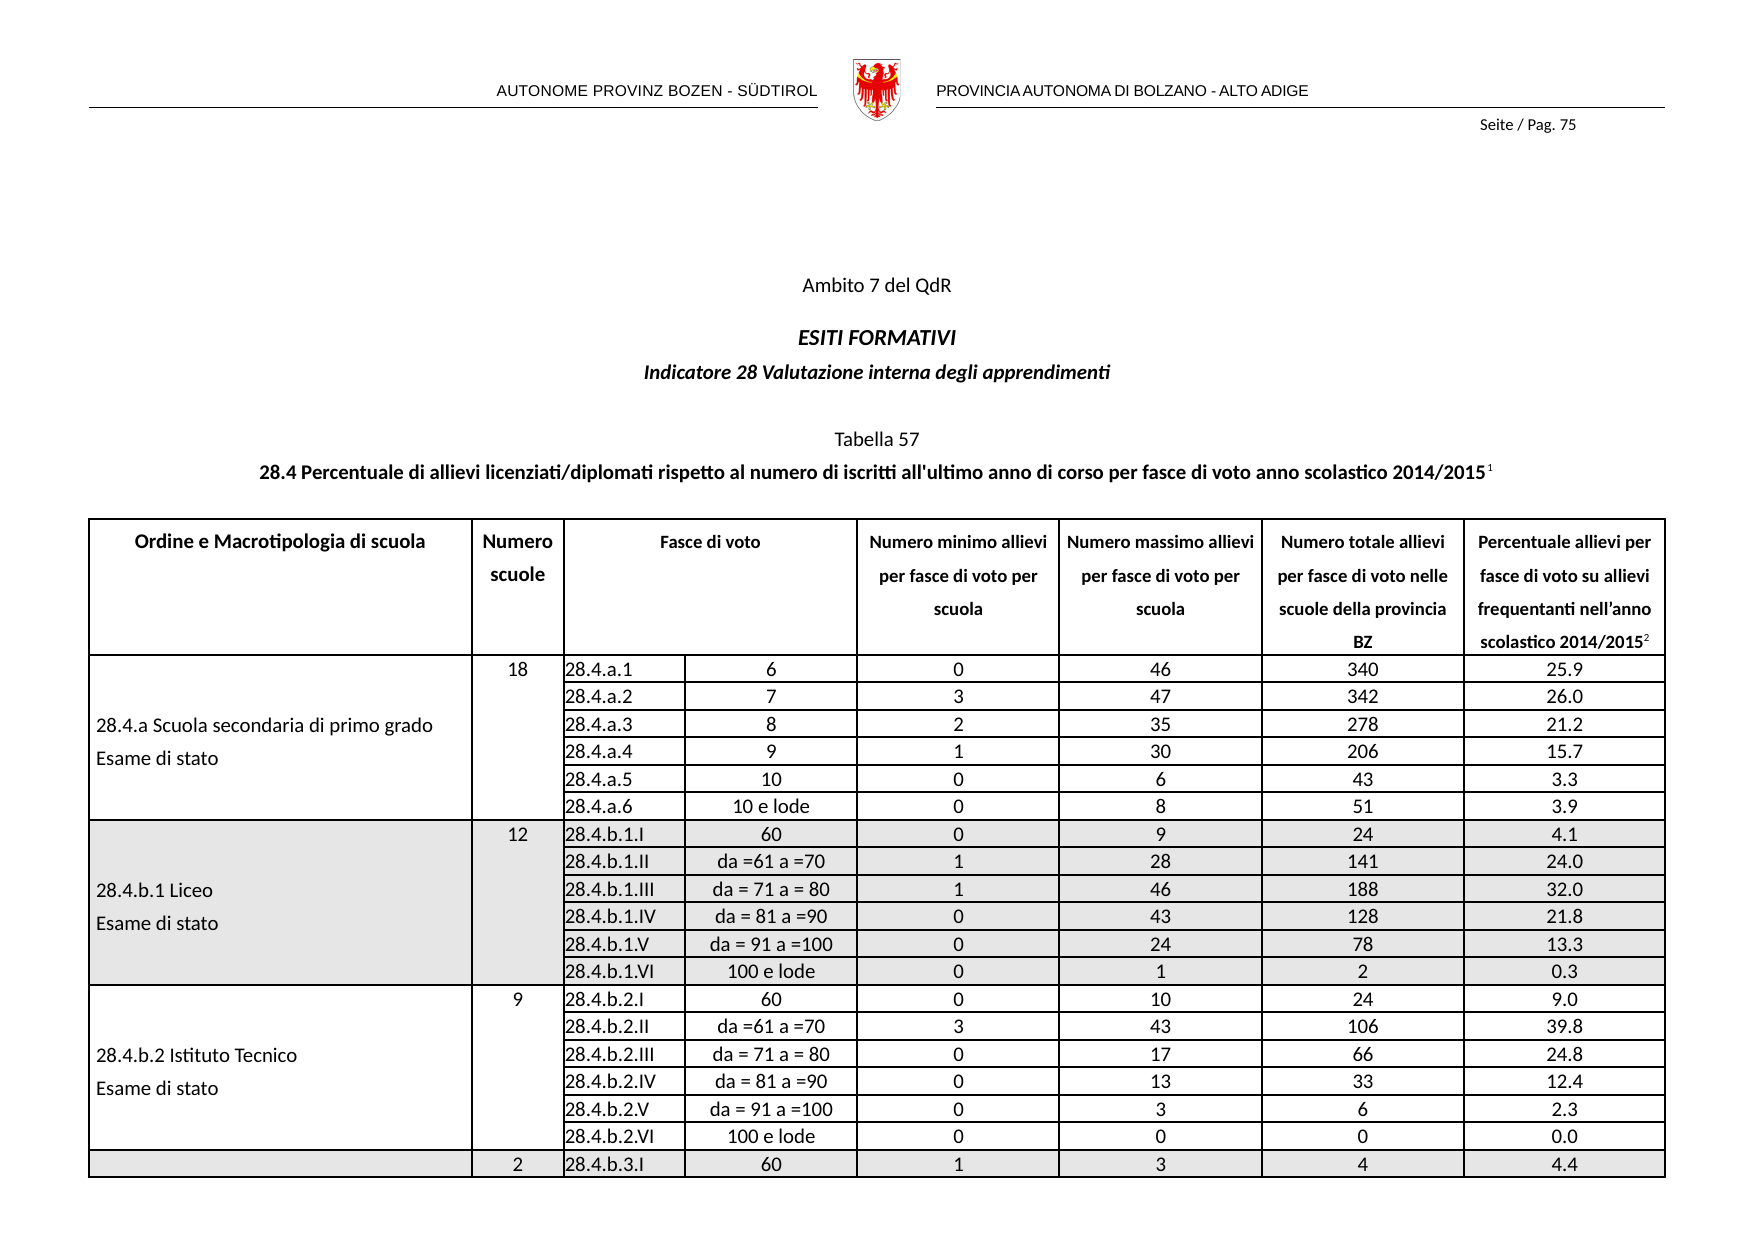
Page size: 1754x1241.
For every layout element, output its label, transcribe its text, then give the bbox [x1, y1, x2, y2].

table_cell 66 [1263, 1041, 1463, 1066]
table_cell 21.8 [1465, 903, 1664, 929]
table_cell Numero minimo allievi per fasce di voto per scuola [858, 520, 1058, 654]
table_cell 3 [858, 683, 1058, 709]
table_cell 0 [858, 986, 1058, 1011]
table_cell 4 [1263, 1151, 1463, 1176]
table_cell 3 [1060, 1151, 1261, 1176]
table_cell 0 [858, 793, 1058, 819]
table_cell 0.0 [1465, 1123, 1664, 1149]
table_cell 0 [858, 656, 1058, 681]
table_cell 35 [1060, 711, 1261, 736]
table_cell 12 [473, 821, 563, 984]
table_cell Ordine e Macrotipologia di scuola [90, 520, 471, 654]
table_cell 1 [858, 876, 1058, 901]
table_cell 28.4.b.1.VI [565, 958, 684, 984]
table_cell 0 [858, 766, 1058, 791]
table_cell 0 [1263, 1123, 1463, 1149]
table_cell 340 [1263, 656, 1463, 681]
table_cell 9 [686, 738, 856, 764]
table_cell 28.4.b.1.III [565, 876, 684, 901]
table_cell da = 91 a =100 [686, 1096, 856, 1121]
table_cell 0 [858, 1096, 1058, 1121]
table_cell 24 [1263, 986, 1463, 1011]
table_cell 13 [1060, 1068, 1261, 1094]
table_cell 28.4.a.1 [565, 656, 684, 681]
table_cell 30 [1060, 738, 1261, 764]
table_cell da =61 a =70 [686, 1013, 856, 1039]
table_cell 128 [1263, 903, 1463, 929]
table_cell 10 [686, 766, 856, 791]
table_cell 4.4 [1465, 1151, 1664, 1176]
table_cell 9 [1060, 821, 1261, 846]
table_cell 28.4.a.3 [565, 711, 684, 736]
table_cell Fasce di voto [565, 520, 856, 654]
table_cell 28.4.b.1 Liceo Esame di stato [90, 821, 471, 984]
table_cell 28.4.b.1.I [565, 821, 684, 846]
table_cell 28.4.b.2.IV [565, 1068, 684, 1094]
table_cell 8 [1060, 793, 1261, 819]
table_cell 6 [686, 656, 856, 681]
table_cell 10 [1060, 986, 1261, 1011]
table_cell 100 e lode [686, 1123, 856, 1149]
table_cell 78 [1263, 931, 1463, 956]
table_cell 13.3 [1465, 931, 1664, 956]
table_cell 0 [858, 903, 1058, 929]
table_cell 2 [858, 711, 1058, 736]
table_cell 18 [473, 656, 563, 819]
table_cell 6 [1263, 1096, 1463, 1121]
table_cell 0 [1060, 1123, 1261, 1149]
table_cell 51 [1263, 793, 1463, 819]
table_cell 342 [1263, 683, 1463, 709]
table_cell 28.4.b.2.III [565, 1041, 684, 1066]
table_cell 47 [1060, 683, 1261, 709]
table_cell 60 [686, 1151, 856, 1176]
table_cell 3 [858, 1013, 1058, 1039]
table_cell 28.4.a.6 [565, 793, 684, 819]
table_cell 8 [686, 711, 856, 736]
table_cell 10 e lode [686, 793, 856, 819]
table_cell 6 [1060, 766, 1261, 791]
table_cell da = 71 a = 80 [686, 876, 856, 901]
table_cell Numero massimo allievi per fasce di voto per scuola [1060, 520, 1261, 654]
table_cell 32.0 [1465, 876, 1664, 901]
table_cell 0 [858, 1068, 1058, 1094]
table_cell 188 [1263, 876, 1463, 901]
table_cell 28.4.b.1.V [565, 931, 684, 956]
table_cell 206 [1263, 738, 1463, 764]
table_cell 24.0 [1465, 848, 1664, 874]
table_cell 60 [686, 986, 856, 1011]
table_cell 46 [1060, 656, 1261, 681]
table_cell 28.4.b.1.II [565, 848, 684, 874]
table_cell 33 [1263, 1068, 1463, 1094]
table_cell 21.2 [1465, 711, 1664, 736]
table_cell 60 [686, 821, 856, 846]
table_cell 28.4.b.3.I [565, 1151, 684, 1176]
table_cell 0 [858, 1123, 1058, 1149]
table_cell 24 [1263, 821, 1463, 846]
table_cell 278 [1263, 711, 1463, 736]
table_cell 17 [1060, 1041, 1261, 1066]
table_cell 39.8 [1465, 1013, 1664, 1039]
table_cell 28.4.b.2.V [565, 1096, 684, 1121]
table_cell 28 [1060, 848, 1261, 874]
table_cell 1 [858, 1151, 1058, 1176]
table_cell 106 [1263, 1013, 1463, 1039]
table_cell 1 [858, 848, 1058, 874]
table_cell 2 [473, 1151, 563, 1176]
table_cell 2.3 [1465, 1096, 1664, 1121]
table_cell 28.4.a Scuola secondaria di primo grado Esame di stato [90, 656, 471, 819]
table_cell da = 91 a =100 [686, 931, 856, 956]
table_cell 25.9 [1465, 656, 1664, 681]
table_cell 24 [1060, 931, 1261, 956]
table_cell 4.1 [1465, 821, 1664, 846]
table_cell 141 [1263, 848, 1463, 874]
table_cell da = 81 a =90 [686, 903, 856, 929]
table_cell da =61 a =70 [686, 848, 856, 874]
table_cell Percentuale allievi per fasce di voto su allievi frequentanti nell’anno scolastico 2014/20152 [1465, 520, 1664, 654]
table_cell 9.0 [1465, 986, 1664, 1011]
table_cell 43 [1060, 1013, 1261, 1039]
table_cell 28.4.a.4 [565, 738, 684, 764]
table_cell 3.9 [1465, 793, 1664, 819]
table_cell 0 [858, 958, 1058, 984]
table_cell 15.7 [1465, 738, 1664, 764]
table_cell 9 [473, 986, 563, 1149]
table_cell 26.0 [1465, 683, 1664, 709]
table_cell [90, 1151, 471, 1176]
table_cell 43 [1060, 903, 1261, 929]
table_cell 28.4.b.2.II [565, 1013, 684, 1039]
table_cell 28.4.b.2.VI [565, 1123, 684, 1149]
table_cell 28.4.b.2.I [565, 986, 684, 1011]
table_cell 1 [858, 738, 1058, 764]
table_cell 0.3 [1465, 958, 1664, 984]
table_cell 7 [686, 683, 856, 709]
table_cell 2 [1263, 958, 1463, 984]
table_cell 24.8 [1465, 1041, 1664, 1066]
table_cell 3 [1060, 1096, 1261, 1121]
table_cell 28.4.b.1.IV [565, 903, 684, 929]
table_cell 100 e lode [686, 958, 856, 984]
table_cell 28.4.a.5 [565, 766, 684, 791]
table_cell Numero totale allievi per fasce di voto nelle scuole della provincia BZ [1263, 520, 1463, 654]
table_cell 28.4.a.2 [565, 683, 684, 709]
table_cell 28.4.b.2 Istituto Tecnico Esame di stato [90, 986, 471, 1149]
table_cell 0 [858, 1041, 1058, 1066]
table_cell 0 [858, 821, 1058, 846]
table_cell 0 [858, 931, 1058, 956]
table_cell 43 [1263, 766, 1463, 791]
table_cell 46 [1060, 876, 1261, 901]
table_cell 12.4 [1465, 1068, 1664, 1094]
table_cell da = 71 a = 80 [686, 1041, 856, 1066]
table_cell 3.3 [1465, 766, 1664, 791]
table_cell da = 81 a =90 [686, 1068, 856, 1094]
table_cell Numero scuole [473, 520, 563, 654]
table_cell 1 [1060, 958, 1261, 984]
picture [853, 59, 901, 121]
table_header Ambito 7 del QdR ESITI FORMATIVI Indicatore 28 Valutazione interna degli apprendimenti Tabella 57 28.4 Percentuale di allievi licenziati/diplomati rispetto al numero di iscritti all'ultimo anno di corso per fasce di voto anno scolastico 2014/20151 [89, 273, 1665, 518]
